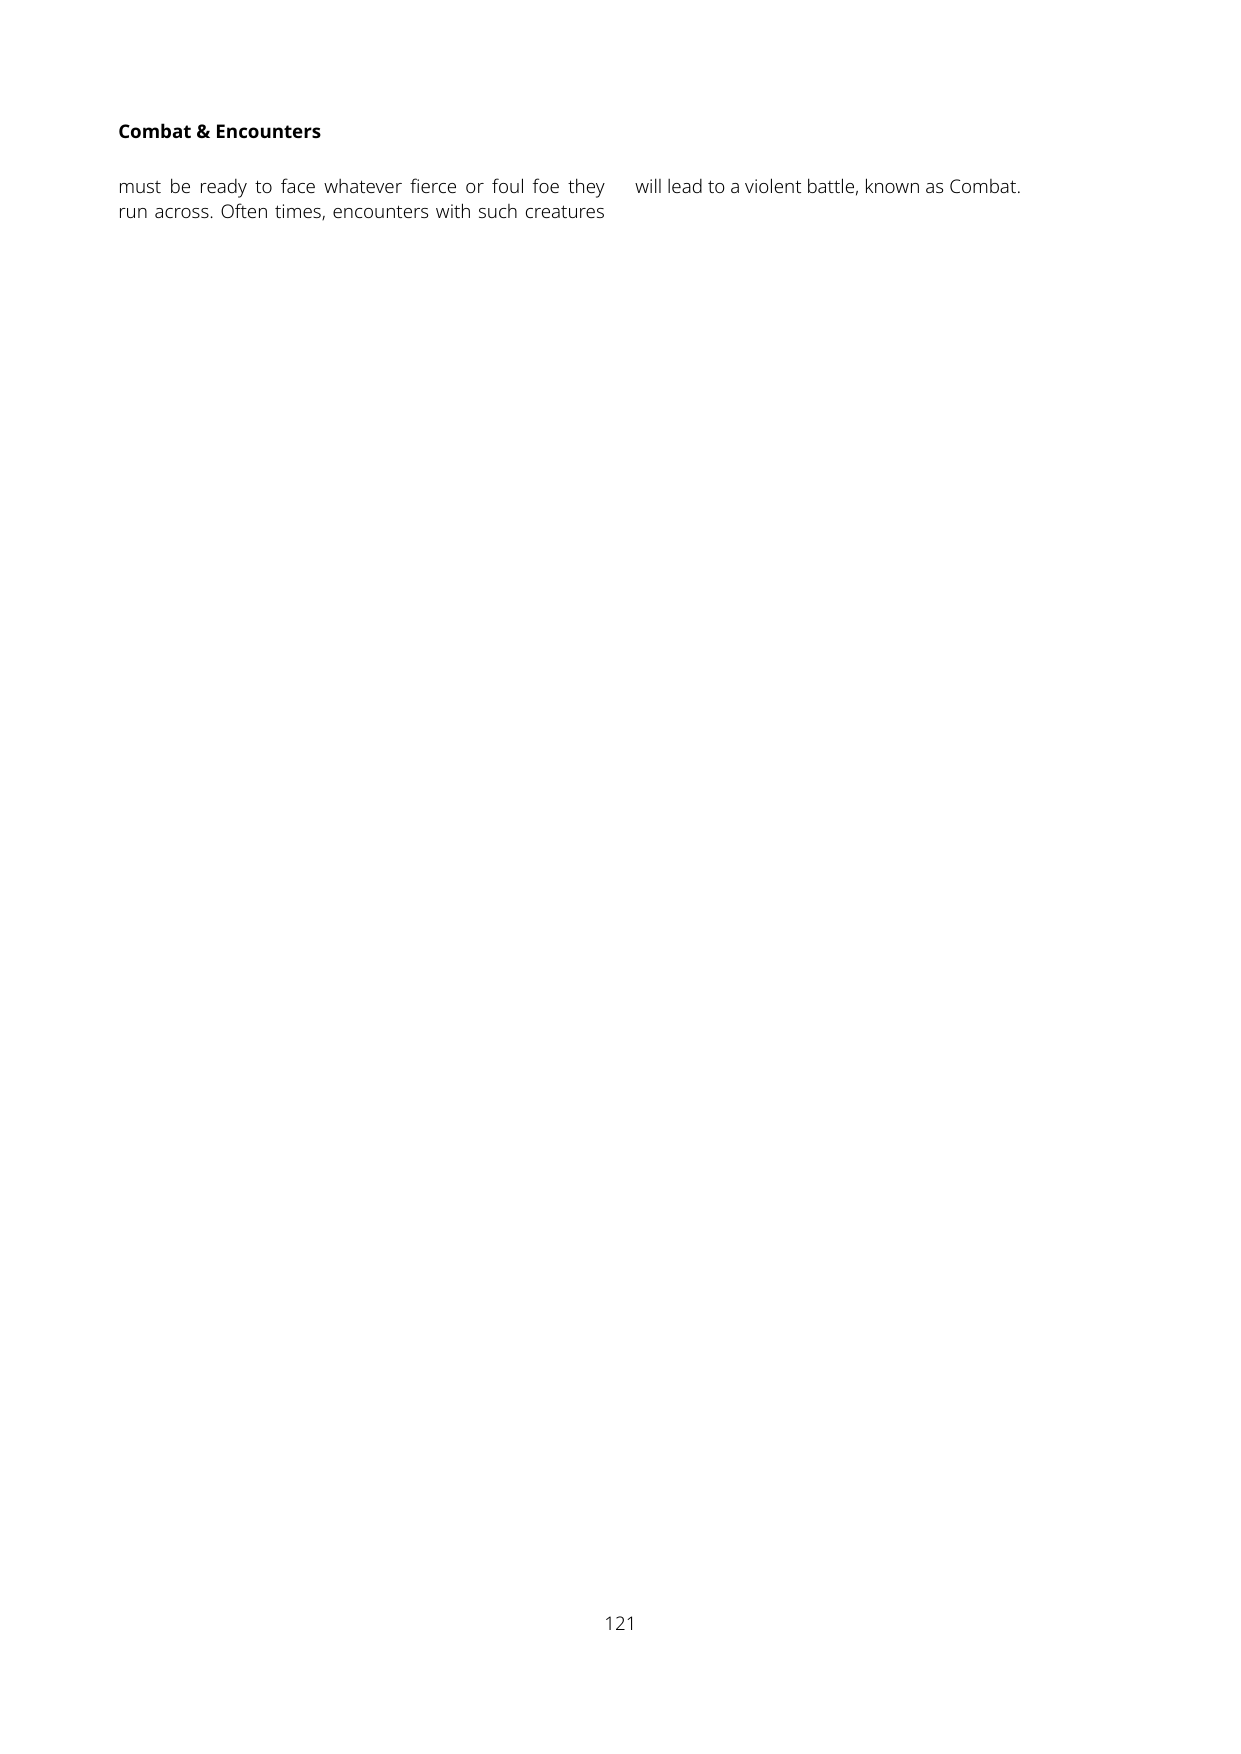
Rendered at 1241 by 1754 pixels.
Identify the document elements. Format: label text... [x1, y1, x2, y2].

text must be ready to face whatever fierce or foul foe they run across. Often times, encounters with such creatures [118, 173, 605, 224]
text will lead to a violent battle, known as Combat. [635, 173, 1122, 199]
